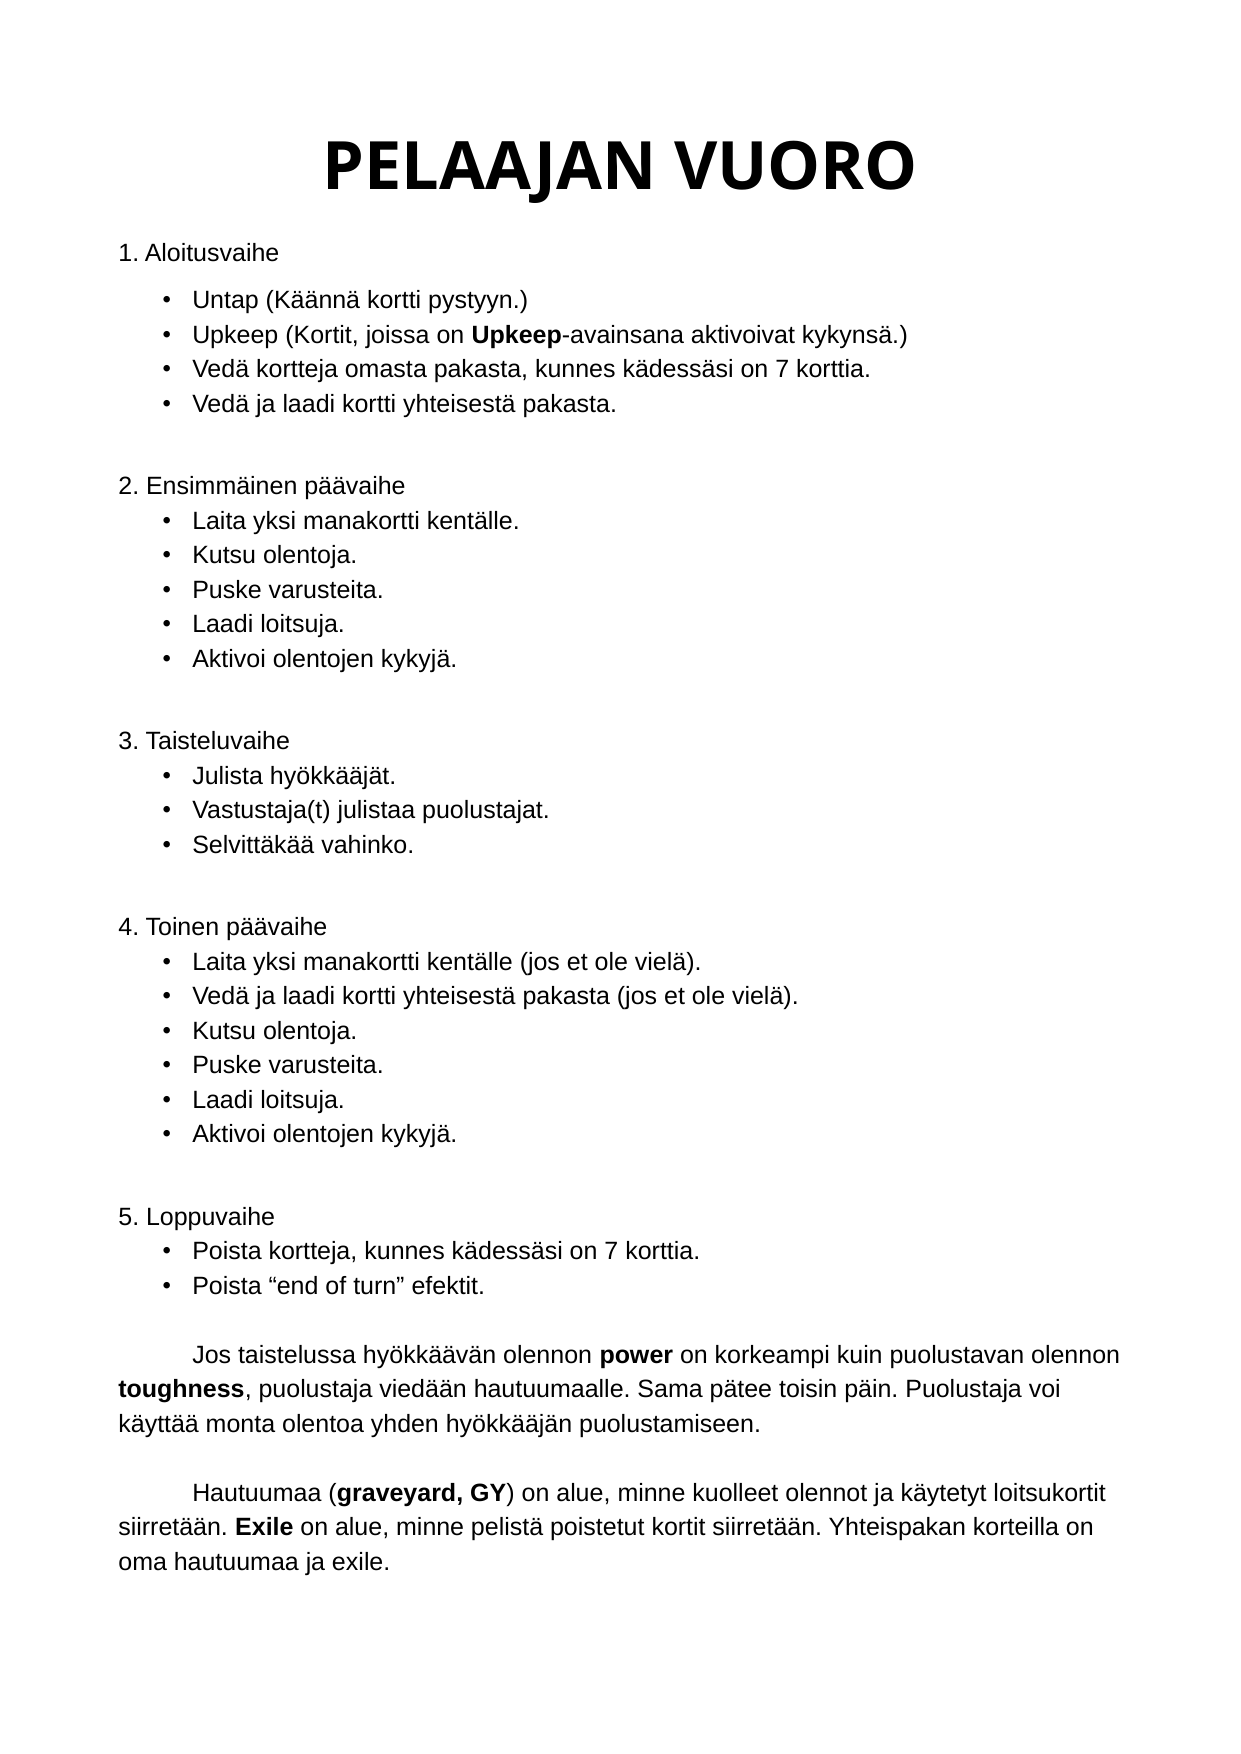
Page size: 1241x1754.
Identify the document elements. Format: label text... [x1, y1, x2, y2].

text Jos taistelussa hyökkäävän olennon power on korkeampi kuin puolustavan olennon toughness, puolustaja viedään hautuumaalle. Sama pätee toisin päin. Puolustaja voi käyttää monta olentoa yhden hyökkääjän puolustamiseen. [118, 1340, 1122, 1437]
list Julista hyökkääjät. [162, 761, 1122, 789]
list Vastustaja(t) julistaa puolustajat. [162, 795, 1122, 824]
list Kutsu olentoja. [162, 1016, 1122, 1044]
text 5. Loppuvaihe [118, 1202, 1122, 1230]
list Laadi loitsuja. [162, 1085, 1122, 1114]
list Aktivoi olentojen kykyjä. [162, 644, 1122, 673]
text 3. Taisteluvaihe [118, 726, 1122, 755]
text 4. Toinen päävaihe [118, 912, 1122, 941]
list Poista “end of turn” efektit. [162, 1271, 1122, 1299]
list Untap (Käännä kortti pystyyn.) [162, 285, 1122, 314]
list Kutsu olentoja. [162, 540, 1122, 569]
list Laita yksi manakortti kentälle (jos et ole vielä). [162, 947, 1122, 975]
list Aktivoi olentojen kykyjä. [162, 1119, 1122, 1148]
list Upkeep (Kortit, joissa on Upkeep-avainsana aktivoivat kykynsä.) [162, 320, 1122, 349]
list Puske varusteita. [162, 1050, 1122, 1079]
text 1. Aloitusvaihe [118, 238, 1122, 266]
text Hautuumaa (graveyard, GY) on alue, minne kuolleet olennot ja käytetyt loitsukortit siirretään. Exile on alue, minne pelistä poistetut kortit siirretään. Yhteispakan korteilla on oma hautuumaa ja exile. [118, 1478, 1122, 1575]
list Vedä kortteja omasta pakasta, kunnes kädessäsi on 7 korttia. [162, 354, 1122, 383]
text PELAAJAN VUORO [118, 118, 1122, 209]
list Puske varusteita. [162, 575, 1122, 604]
text 2. Ensimmäinen päävaihe [118, 471, 1122, 500]
list Laita yksi manakortti kentälle. [162, 506, 1122, 534]
list Vedä ja laadi kortti yhteisestä pakasta (jos et ole vielä). [162, 981, 1122, 1010]
list Poista kortteja, kunnes kädessäsi on 7 korttia. [162, 1236, 1122, 1265]
list Selvittäkää vahinko. [162, 830, 1122, 859]
list Vedä ja laadi kortti yhteisestä pakasta. [162, 389, 1122, 418]
list Laadi loitsuja. [162, 609, 1122, 638]
